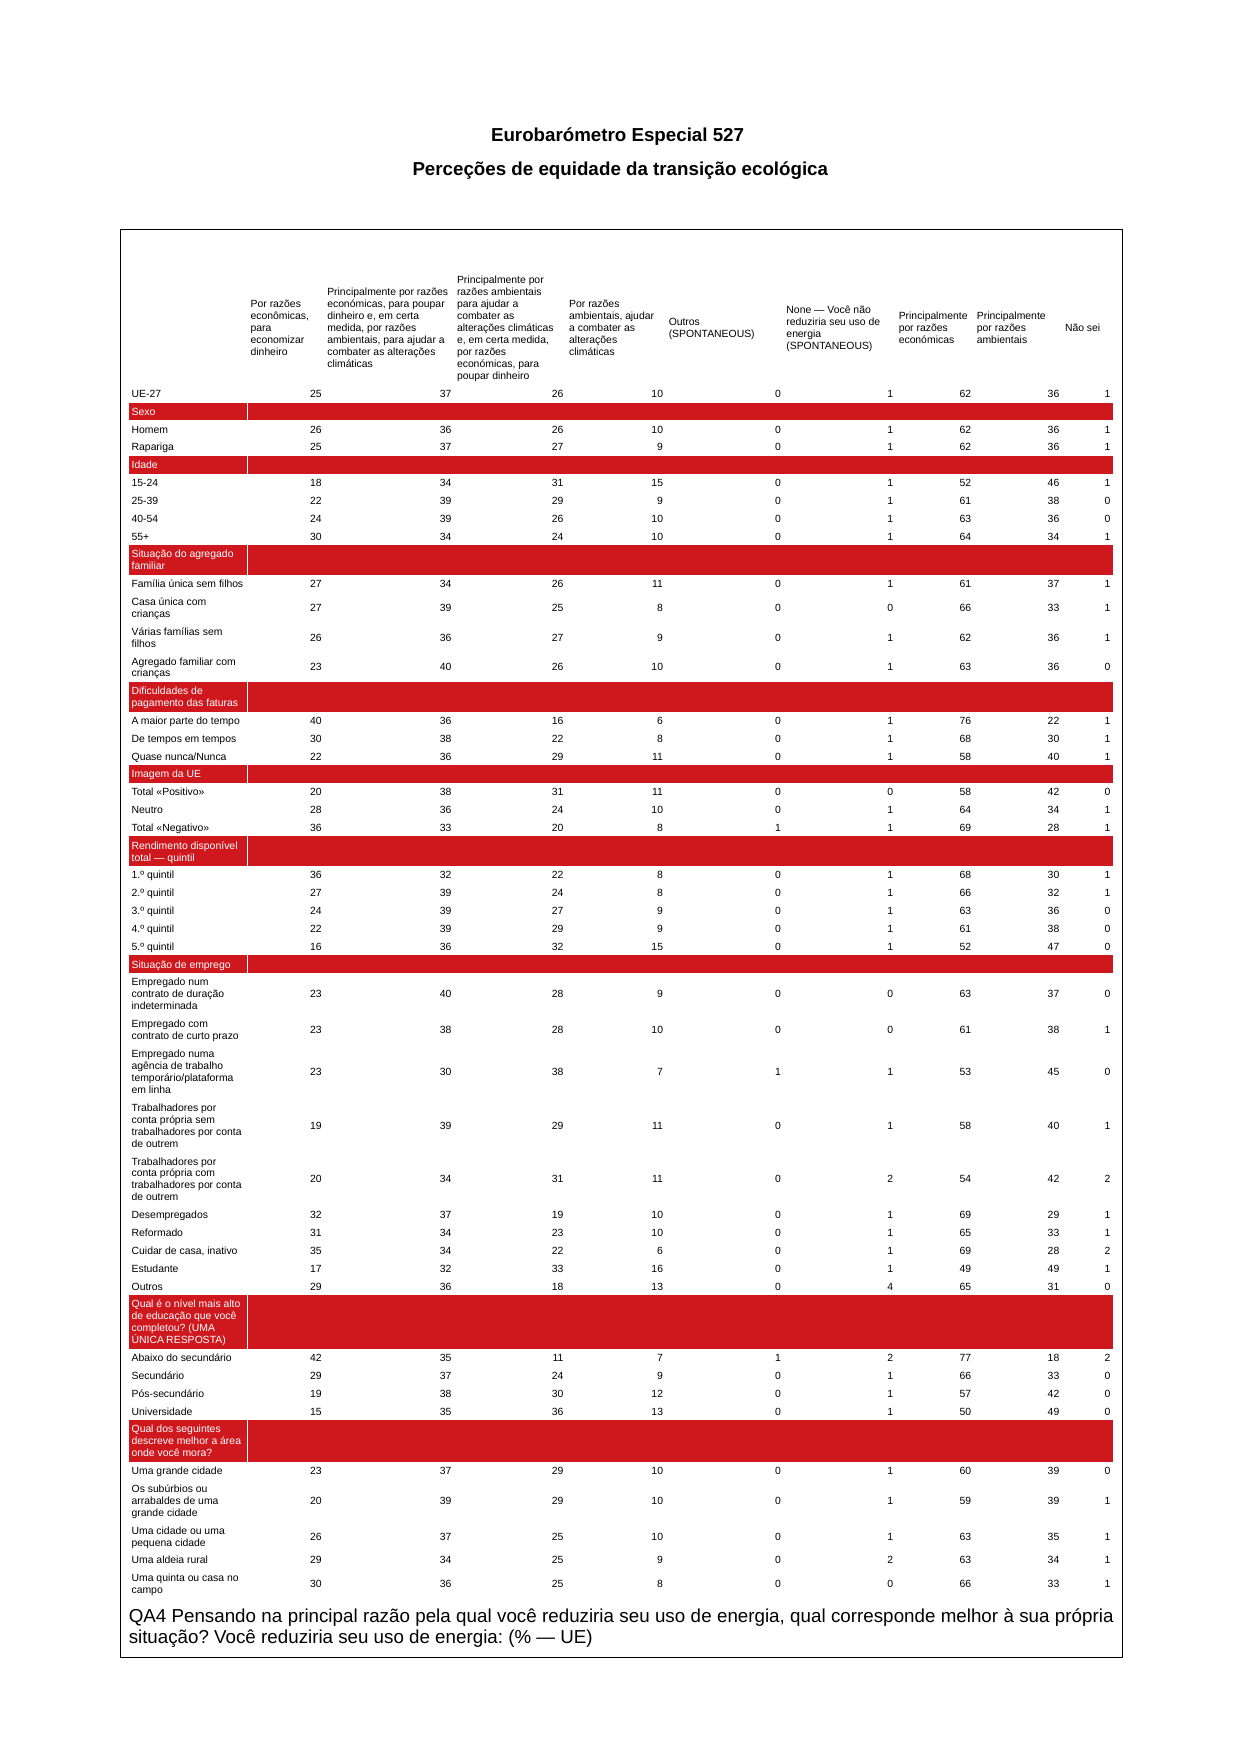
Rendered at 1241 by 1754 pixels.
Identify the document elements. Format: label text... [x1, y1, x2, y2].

table_cell 38 [454, 1045, 566, 1098]
table_cell 1 [783, 575, 896, 593]
table_cell 69 [896, 819, 974, 836]
table_cell 1 [1062, 819, 1113, 836]
table_cell 38 [974, 492, 1062, 509]
table_cell 1 [1062, 866, 1113, 884]
table_cell [974, 765, 1062, 783]
table_cell 8 [566, 866, 666, 884]
table_cell [666, 403, 783, 420]
table_cell [896, 403, 974, 420]
table_cell 0 [1062, 1045, 1113, 1098]
table_cell 76 [896, 712, 974, 729]
table_cell 30 [324, 1045, 454, 1098]
table_cell 22 [454, 1242, 566, 1259]
table_cell 10 [566, 385, 666, 402]
table_cell 25 [454, 593, 566, 622]
table_cell 36 [324, 1569, 454, 1599]
table_cell 52 [896, 938, 974, 955]
table_cell [248, 1295, 324, 1349]
table_cell 37 [974, 973, 1062, 1015]
table_header Principalmente por razões económicas [896, 271, 974, 385]
table_cell 55+ [129, 527, 247, 545]
table_cell 1 [783, 801, 896, 819]
table_cell 2.º quintil [129, 884, 247, 902]
table_cell Imagem da UE [129, 765, 247, 783]
table_cell Situação do agregado familiar [129, 545, 247, 575]
table_cell 38 [974, 920, 1062, 937]
table_cell 38 [324, 1015, 454, 1045]
table_cell [783, 545, 896, 575]
table_cell 35 [324, 1349, 454, 1367]
table_cell 31 [454, 783, 566, 801]
table_cell 8 [566, 730, 666, 747]
table_cell 1 [783, 1242, 896, 1259]
table_cell 1 [1062, 1099, 1113, 1152]
table_cell 1 [783, 1206, 896, 1224]
table_cell Trabalhadores por conta própria com trabalhadores por conta de outrem [129, 1152, 247, 1206]
table_cell 68 [896, 730, 974, 747]
table_cell [566, 836, 666, 866]
table_cell Uma quinta ou casa no campo [129, 1569, 247, 1599]
table_cell 33 [974, 593, 1062, 622]
table_cell [974, 1295, 1062, 1349]
table_cell [324, 1295, 454, 1349]
table_cell 36 [248, 866, 324, 884]
table_cell 40-54 [129, 509, 247, 527]
table_cell 1 [1062, 1551, 1113, 1569]
table_cell [1062, 456, 1113, 474]
table_cell 1 [666, 1045, 783, 1098]
table_cell 0 [666, 801, 783, 819]
table_cell 0 [1062, 902, 1113, 920]
table_cell 0 [666, 1462, 783, 1479]
table_cell 58 [896, 783, 974, 801]
table_cell 1 [783, 902, 896, 920]
table_cell 0 [666, 1569, 783, 1599]
table_cell 29 [454, 1480, 566, 1521]
table_cell 42 [974, 1384, 1062, 1402]
table_cell 64 [896, 527, 974, 545]
table_cell 28 [248, 801, 324, 819]
table_cell 20 [248, 1480, 324, 1521]
table_cell 1 [1062, 623, 1113, 652]
table_cell [324, 682, 454, 712]
table_cell 0 [666, 920, 783, 937]
table_cell 1 [1062, 474, 1113, 492]
table_cell 18 [454, 1277, 566, 1295]
table_cell 23 [248, 1045, 324, 1098]
table_cell 29 [248, 1277, 324, 1295]
table_cell 39 [324, 492, 454, 509]
table_cell 20 [248, 1152, 324, 1206]
table_cell 63 [896, 902, 974, 920]
table_cell 34 [324, 1551, 454, 1569]
table_cell 16 [566, 1259, 666, 1277]
table_cell 38 [974, 1015, 1062, 1045]
table_cell 17 [248, 1259, 324, 1277]
table_cell 35 [324, 1402, 454, 1420]
table_cell [324, 955, 454, 973]
table_cell 34 [974, 1551, 1062, 1569]
table_cell [666, 545, 783, 575]
table_cell [324, 765, 454, 783]
table_cell 11 [566, 748, 666, 765]
table_cell 1 [783, 1402, 896, 1420]
table_cell 0 [1062, 1277, 1113, 1295]
table_cell [454, 403, 566, 420]
table_cell 0 [1062, 973, 1113, 1015]
table_cell 23 [454, 1224, 566, 1242]
table_cell 0 [666, 884, 783, 902]
table_cell [248, 682, 324, 712]
table_cell [666, 836, 783, 866]
table_cell 37 [324, 385, 454, 402]
table_cell 37 [324, 1462, 454, 1479]
table_cell 9 [566, 438, 666, 456]
table_cell 0 [666, 973, 783, 1015]
table_cell 1 [783, 527, 896, 545]
table_cell [454, 765, 566, 783]
table_cell 63 [896, 973, 974, 1015]
table_cell 31 [974, 1277, 1062, 1295]
table_cell 29 [454, 1099, 566, 1152]
table_cell 61 [896, 1015, 974, 1045]
table_cell 1 [783, 884, 896, 902]
table_cell 26 [454, 385, 566, 402]
table_cell [1062, 403, 1113, 420]
table_cell [454, 955, 566, 973]
table_cell [783, 682, 896, 712]
table_cell 1 [1062, 748, 1113, 765]
table_cell Trabalhadores por conta própria sem trabalhadores por conta de outrem [129, 1099, 247, 1152]
table_cell 9 [566, 920, 666, 937]
table_cell 49 [896, 1259, 974, 1277]
table_cell 23 [248, 1462, 324, 1479]
table_cell [783, 955, 896, 973]
table_cell 1 [783, 866, 896, 884]
table_cell 37 [974, 575, 1062, 593]
table_cell Homem [129, 420, 247, 438]
table_cell [1062, 1295, 1113, 1349]
table_cell 40 [248, 712, 324, 729]
table_cell 0 [666, 420, 783, 438]
table_cell 3.º quintil [129, 902, 247, 920]
table_cell 0 [1062, 938, 1113, 955]
table_cell 1 [1062, 1569, 1113, 1599]
table_cell 23 [248, 1015, 324, 1045]
table_cell 1 [783, 748, 896, 765]
table_cell 36 [324, 801, 454, 819]
table_cell 0 [666, 1551, 783, 1569]
table_cell 31 [454, 474, 566, 492]
table_cell [248, 545, 324, 575]
table_cell 9 [566, 1367, 666, 1384]
table_cell 1 [783, 509, 896, 527]
table_cell [248, 765, 324, 783]
table_cell 40 [324, 652, 454, 682]
table_cell 63 [896, 1551, 974, 1569]
table_cell 1 [1062, 593, 1113, 622]
table_cell 45 [974, 1045, 1062, 1098]
table_cell 59 [896, 1480, 974, 1521]
table_cell 1 [1062, 527, 1113, 545]
table_cell [896, 1295, 974, 1349]
table_cell [324, 403, 454, 420]
table_cell [454, 836, 566, 866]
table_cell 39 [974, 1462, 1062, 1479]
table_cell 29 [454, 492, 566, 509]
table_cell 39 [974, 1480, 1062, 1521]
table_cell 0 [666, 1402, 783, 1420]
table_cell 31 [248, 1224, 324, 1242]
table_cell Pós-secundário [129, 1384, 247, 1402]
table_cell [974, 456, 1062, 474]
table_cell 1 [1062, 1206, 1113, 1224]
table_cell 24 [454, 527, 566, 545]
table_cell 27 [454, 438, 566, 456]
table_cell 1 [1062, 1224, 1113, 1242]
table_cell 0 [666, 748, 783, 765]
table_cell 0 [666, 866, 783, 884]
table_cell Agregado familiar com crianças [129, 652, 247, 682]
table_cell 10 [566, 1015, 666, 1045]
table_cell Uma cidade ou uma pequena cidade [129, 1521, 247, 1551]
table_cell 40 [974, 1099, 1062, 1152]
table_cell 69 [896, 1206, 974, 1224]
table_cell [248, 955, 324, 973]
table_cell Situação de emprego [129, 955, 247, 973]
table_cell 8 [566, 819, 666, 836]
table_cell 26 [454, 575, 566, 593]
table_cell 27 [248, 884, 324, 902]
table_cell 61 [896, 492, 974, 509]
table_cell 29 [974, 1206, 1062, 1224]
table_header Não sei [1062, 271, 1113, 385]
table_cell 0 [1062, 920, 1113, 937]
table_cell 1 [783, 1224, 896, 1242]
table_cell 0 [666, 1384, 783, 1402]
table_cell 23 [248, 973, 324, 1015]
table_cell 37 [324, 1521, 454, 1551]
table_cell 1 [1062, 1480, 1113, 1521]
table_cell 0 [666, 730, 783, 747]
table_cell 26 [454, 420, 566, 438]
table_cell [454, 1420, 566, 1462]
table_cell 0 [783, 783, 896, 801]
table_cell 28 [454, 973, 566, 1015]
table_cell 36 [974, 623, 1062, 652]
table_cell [566, 1420, 666, 1462]
text QA4 Pensando na principal razão pela qual você reduziria seu uso de energia, qual corresponde melhor à sua própria situação? Você reduziria seu uso de energia: (% — UE) [128, 1605, 1113, 1648]
table_cell Dificuldades de pagamento das faturas [129, 682, 247, 712]
table_cell Outros [129, 1277, 247, 1295]
table_cell [454, 545, 566, 575]
table_cell [566, 682, 666, 712]
table_cell 33 [974, 1367, 1062, 1384]
table_cell Uma aldeia rural [129, 1551, 247, 1569]
table_cell [1062, 765, 1113, 783]
table_cell 31 [454, 1152, 566, 1206]
table_cell 6 [566, 1242, 666, 1259]
table_cell 39 [324, 1099, 454, 1152]
table_cell 40 [324, 973, 454, 1015]
table_cell 0 [666, 438, 783, 456]
table_cell 18 [248, 474, 324, 492]
table_cell 27 [248, 575, 324, 593]
table_cell 39 [324, 884, 454, 902]
table_cell 19 [248, 1384, 324, 1402]
table_cell Várias famílias sem filhos [129, 623, 247, 652]
table_cell 0 [1062, 783, 1113, 801]
table_cell 30 [248, 527, 324, 545]
table_cell 0 [666, 575, 783, 593]
table_cell 0 [1062, 492, 1113, 509]
table_cell 20 [454, 819, 566, 836]
table_cell 34 [324, 474, 454, 492]
table_cell 0 [666, 593, 783, 622]
table_cell 10 [566, 420, 666, 438]
table_cell Universidade [129, 1402, 247, 1420]
table_cell UE-27 [129, 385, 247, 402]
table_cell 5.º quintil [129, 938, 247, 955]
table_cell 25 [248, 438, 324, 456]
table_cell 28 [974, 1242, 1062, 1259]
table_cell 34 [324, 1152, 454, 1206]
table_cell 66 [896, 884, 974, 902]
table_cell [974, 403, 1062, 420]
table_cell 1 [783, 1462, 896, 1479]
table_cell 25 [454, 1551, 566, 1569]
table_cell 53 [896, 1045, 974, 1098]
table_cell 39 [324, 902, 454, 920]
table_cell 4 [783, 1277, 896, 1295]
table_cell 0 [1062, 652, 1113, 682]
table_cell 63 [896, 1521, 974, 1551]
table_cell [974, 955, 1062, 973]
table_cell 9 [566, 1551, 666, 1569]
table_cell 9 [566, 902, 666, 920]
table_cell 61 [896, 920, 974, 937]
table_cell 10 [566, 509, 666, 527]
table_cell 1 [1062, 730, 1113, 747]
table_cell [1062, 682, 1113, 712]
table_cell [248, 456, 324, 474]
table_cell 42 [974, 1152, 1062, 1206]
table_cell [896, 1420, 974, 1462]
table_cell 63 [896, 509, 974, 527]
table_cell Uma grande cidade [129, 1462, 247, 1479]
table_cell [974, 545, 1062, 575]
table_cell 10 [566, 527, 666, 545]
table_cell Rendimento disponível total — quintil [129, 836, 247, 866]
table_cell 1 [1062, 1521, 1113, 1551]
table_cell 1 [1062, 575, 1113, 593]
table_cell 0 [666, 1152, 783, 1206]
table_cell [454, 1295, 566, 1349]
table_cell 30 [248, 1569, 324, 1599]
table_cell 9 [566, 492, 666, 509]
table_cell 36 [324, 420, 454, 438]
table_cell 0 [666, 527, 783, 545]
table_cell 58 [896, 1099, 974, 1152]
table_cell 50 [896, 1402, 974, 1420]
table_cell 1 [783, 1259, 896, 1277]
table_header Principalmente por razões ambientais [974, 271, 1062, 385]
table_cell 36 [324, 938, 454, 955]
table_header Outros (SPONTANEOUS) [666, 271, 783, 385]
table_cell [454, 682, 566, 712]
table_cell 1 [1062, 420, 1113, 438]
table_cell 34 [324, 1224, 454, 1242]
table_cell 22 [248, 920, 324, 937]
table_cell 35 [974, 1521, 1062, 1551]
table_cell [783, 836, 896, 866]
table_cell Neutro [129, 801, 247, 819]
table_cell 26 [454, 509, 566, 527]
table_cell 32 [248, 1206, 324, 1224]
table_cell 40 [974, 748, 1062, 765]
table_cell 39 [324, 509, 454, 527]
table_cell 54 [896, 1152, 974, 1206]
table_cell 26 [248, 623, 324, 652]
table_cell 27 [454, 623, 566, 652]
table_cell [566, 955, 666, 973]
table_cell 36 [324, 623, 454, 652]
table_cell 8 [566, 593, 666, 622]
table_cell 39 [324, 1480, 454, 1521]
table_cell 58 [896, 748, 974, 765]
table_cell Família única sem filhos [129, 575, 247, 593]
table_cell 1 [1062, 712, 1113, 729]
table_cell 11 [454, 1349, 566, 1367]
table_cell 30 [248, 730, 324, 747]
table_cell [666, 682, 783, 712]
table_cell 8 [566, 884, 666, 902]
table_cell 37 [324, 1367, 454, 1384]
table_cell 1 [783, 492, 896, 509]
table_cell 24 [454, 801, 566, 819]
table_cell 60 [896, 1462, 974, 1479]
table_cell 32 [454, 938, 566, 955]
table_cell 0 [783, 593, 896, 622]
table_cell 68 [896, 866, 974, 884]
table_cell 62 [896, 420, 974, 438]
table_header [129, 271, 247, 385]
table_cell Reformado [129, 1224, 247, 1242]
table_cell 13 [566, 1277, 666, 1295]
table_cell 0 [666, 902, 783, 920]
table_cell 22 [454, 866, 566, 884]
table_cell [1062, 955, 1113, 973]
table_cell 1 [666, 819, 783, 836]
table_cell 36 [974, 438, 1062, 456]
table_cell 9 [566, 623, 666, 652]
table_cell 24 [248, 509, 324, 527]
table_cell 38 [324, 730, 454, 747]
table_cell 1 [783, 1045, 896, 1098]
table_cell 36 [248, 819, 324, 836]
table_cell Total «Positivo» [129, 783, 247, 801]
table_cell 0 [666, 1206, 783, 1224]
table_cell [566, 403, 666, 420]
table_cell [324, 545, 454, 575]
table_cell [666, 765, 783, 783]
table_cell Empregado numa agência de trabalho temporário/plataforma em linha [129, 1045, 247, 1098]
table_cell 32 [324, 1259, 454, 1277]
table_cell [566, 456, 666, 474]
table_cell 1 [783, 1099, 896, 1152]
table_cell 7 [566, 1349, 666, 1367]
table_cell 36 [974, 385, 1062, 402]
table_cell 26 [248, 1521, 324, 1551]
table_cell 24 [454, 884, 566, 902]
table_cell A maior parte do tempo [129, 712, 247, 729]
table_cell [1062, 545, 1113, 575]
table_cell Total «Negativo» [129, 819, 247, 836]
table_cell 28 [974, 819, 1062, 836]
table_cell 27 [248, 593, 324, 622]
table_cell [783, 1295, 896, 1349]
table_cell Empregado num contrato de duração indeterminada [129, 973, 247, 1015]
table_cell Casa única com crianças [129, 593, 247, 622]
table_cell [566, 545, 666, 575]
table_cell 1 [783, 1521, 896, 1551]
table_cell 1 [1062, 884, 1113, 902]
table_cell 36 [454, 1402, 566, 1420]
table_cell 10 [566, 1480, 666, 1521]
table_cell 34 [324, 1242, 454, 1259]
table_cell 36 [324, 748, 454, 765]
table_cell 0 [666, 712, 783, 729]
table_cell Empregado com contrato de curto prazo [129, 1015, 247, 1045]
table_cell 22 [974, 712, 1062, 729]
table_cell 26 [454, 652, 566, 682]
table_cell 13 [566, 1402, 666, 1420]
table_cell [896, 765, 974, 783]
table_cell 1 [783, 420, 896, 438]
table_cell 1 [783, 1384, 896, 1402]
table_cell 0 [1062, 1384, 1113, 1402]
table_cell 36 [324, 712, 454, 729]
table_cell 10 [566, 1224, 666, 1242]
table_cell 25 [248, 385, 324, 402]
table_cell 1 [783, 438, 896, 456]
table_cell [666, 955, 783, 973]
table_cell [566, 765, 666, 783]
table_cell 25-39 [129, 492, 247, 509]
table_cell Cuidar de casa, inativo [129, 1242, 247, 1259]
table_cell 0 [666, 1521, 783, 1551]
table_cell 1 [1062, 385, 1113, 402]
table_cell 1 [783, 1367, 896, 1384]
table_cell 34 [324, 575, 454, 593]
table_cell Quase nunca/Nunca [129, 748, 247, 765]
table_cell [324, 456, 454, 474]
table_cell [248, 836, 324, 866]
table_cell [248, 1420, 324, 1462]
table_cell 0 [1062, 1462, 1113, 1479]
table_cell 24 [248, 902, 324, 920]
table_cell 1 [1062, 801, 1113, 819]
table_cell [454, 456, 566, 474]
table_cell 0 [666, 492, 783, 509]
table_cell 29 [248, 1367, 324, 1384]
table_cell 33 [974, 1224, 1062, 1242]
table_cell 15-24 [129, 474, 247, 492]
table_cell 26 [248, 420, 324, 438]
table_cell 11 [566, 783, 666, 801]
table_cell 30 [454, 1384, 566, 1402]
table_cell 0 [1062, 509, 1113, 527]
table_cell 33 [454, 1259, 566, 1277]
table_cell 29 [454, 920, 566, 937]
table_cell 15 [248, 1402, 324, 1420]
table_cell 65 [896, 1277, 974, 1295]
table_cell 20 [248, 783, 324, 801]
table_cell 15 [566, 474, 666, 492]
table_cell 29 [454, 1462, 566, 1479]
table_cell Desempregados [129, 1206, 247, 1224]
table_cell 2 [1062, 1242, 1113, 1259]
table_cell 15 [566, 938, 666, 955]
table_cell [896, 545, 974, 575]
table_cell [974, 682, 1062, 712]
table_cell 66 [896, 1367, 974, 1384]
table_cell 0 [666, 938, 783, 955]
table_cell 64 [896, 801, 974, 819]
table_cell 1 [783, 1480, 896, 1521]
table_cell De tempos em tempos [129, 730, 247, 747]
table_cell 0 [666, 1242, 783, 1259]
table_cell Idade [129, 456, 247, 474]
table_cell 1 [783, 474, 896, 492]
table_cell 10 [566, 1521, 666, 1551]
table_cell 10 [566, 1462, 666, 1479]
table_cell 22 [248, 748, 324, 765]
table_cell 29 [454, 748, 566, 765]
table_header None — Você não reduziria seu uso de energia (SPONTANEOUS) [783, 271, 896, 385]
table_cell 33 [974, 1569, 1062, 1599]
table_cell [248, 403, 324, 420]
table_cell 66 [896, 593, 974, 622]
table_cell 19 [454, 1206, 566, 1224]
table_cell 62 [896, 438, 974, 456]
table_cell 25 [454, 1569, 566, 1599]
table_cell 10 [566, 801, 666, 819]
table_cell 2 [783, 1551, 896, 1569]
table_cell Estudante [129, 1259, 247, 1277]
table_cell [1062, 1420, 1113, 1462]
table_cell [783, 765, 896, 783]
table_cell 0 [666, 1480, 783, 1521]
table_cell 11 [566, 1099, 666, 1152]
table_cell 77 [896, 1349, 974, 1367]
table_cell 25 [454, 1521, 566, 1551]
table_cell Qual dos seguintes descreve melhor a área onde você mora? [129, 1420, 247, 1462]
table_cell 1 [783, 652, 896, 682]
table_cell 66 [896, 1569, 974, 1599]
table_cell 27 [454, 902, 566, 920]
table_cell 24 [454, 1367, 566, 1384]
table_cell 1 [783, 623, 896, 652]
table_cell 42 [974, 783, 1062, 801]
table_cell Rapariga [129, 438, 247, 456]
table_cell 36 [974, 509, 1062, 527]
table_cell 7 [566, 1045, 666, 1098]
table_cell 52 [896, 474, 974, 492]
table_cell 10 [566, 1206, 666, 1224]
table_cell [566, 1295, 666, 1349]
table_cell 28 [454, 1015, 566, 1045]
table_cell Sexo [129, 403, 247, 420]
table_cell [324, 836, 454, 866]
table_cell 0 [666, 1015, 783, 1045]
table_cell [896, 682, 974, 712]
table_cell 0 [783, 973, 896, 1015]
table_cell 0 [666, 652, 783, 682]
table_cell [974, 836, 1062, 866]
table_cell 11 [566, 1152, 666, 1206]
table_cell 49 [974, 1259, 1062, 1277]
table_cell 36 [974, 902, 1062, 920]
table_cell [896, 836, 974, 866]
table_cell 16 [454, 712, 566, 729]
table_cell [974, 1420, 1062, 1462]
table_cell [1062, 836, 1113, 866]
table_cell 36 [974, 420, 1062, 438]
table_header Principalmente por razões económicas, para poupar dinheiro e, em certa medida, por razões ambientais, para ajudar a combater as alterações climáticas [324, 271, 454, 385]
table_cell 1 [1062, 1259, 1113, 1277]
table_cell 34 [974, 801, 1062, 819]
table_cell 0 [666, 1259, 783, 1277]
table_cell 61 [896, 575, 974, 593]
table_cell 2 [1062, 1349, 1113, 1367]
table_cell 11 [566, 575, 666, 593]
table_cell 0 [1062, 1402, 1113, 1420]
table_cell 37 [324, 438, 454, 456]
table_cell 10 [566, 652, 666, 682]
table_cell 57 [896, 1384, 974, 1402]
table_cell 2 [1062, 1152, 1113, 1206]
table_cell 37 [324, 1206, 454, 1224]
table_cell 1.º quintil [129, 866, 247, 884]
table_cell 23 [248, 652, 324, 682]
table_cell 29 [248, 1551, 324, 1569]
table_cell 0 [666, 509, 783, 527]
table_cell 42 [248, 1349, 324, 1367]
table_cell 34 [324, 527, 454, 545]
table_cell [783, 1420, 896, 1462]
table_cell 1 [1062, 438, 1113, 456]
table_cell [896, 456, 974, 474]
table_cell 63 [896, 652, 974, 682]
table_cell 1 [666, 1349, 783, 1367]
table_cell 9 [566, 973, 666, 1015]
table_cell 1 [1062, 1015, 1113, 1045]
table_cell [783, 403, 896, 420]
table_cell 39 [324, 593, 454, 622]
table_cell Os subúrbios ou arrabaldes de uma grande cidade [129, 1480, 247, 1521]
table_cell Qual é o nível mais alto de educação que você completou? (UMA ÚNICA RESPOSTA) [129, 1295, 247, 1349]
table_header Por razões econômicas, para economizar dinheiro [248, 271, 324, 385]
table_cell 6 [566, 712, 666, 729]
table_cell 0 [666, 1367, 783, 1384]
table_cell 0 [666, 1277, 783, 1295]
table_cell [324, 1420, 454, 1462]
table_cell [666, 1295, 783, 1349]
table_cell 62 [896, 385, 974, 402]
table_cell 30 [974, 866, 1062, 884]
table_cell 18 [974, 1349, 1062, 1367]
table_cell 0 [783, 1569, 896, 1599]
table_cell 49 [974, 1402, 1062, 1420]
table_cell 69 [896, 1242, 974, 1259]
table_cell 32 [324, 866, 454, 884]
table_cell 38 [324, 783, 454, 801]
table_cell [896, 955, 974, 973]
table_cell 62 [896, 623, 974, 652]
table_cell 1 [783, 385, 896, 402]
table_cell 16 [248, 938, 324, 955]
table_cell 39 [324, 920, 454, 937]
table_cell 32 [974, 884, 1062, 902]
table_cell 1 [783, 938, 896, 955]
table_cell 1 [783, 920, 896, 937]
table_cell 0 [783, 1015, 896, 1045]
table_cell 4.º quintil [129, 920, 247, 937]
table_cell 0 [1062, 1367, 1113, 1384]
table_cell 35 [248, 1242, 324, 1259]
table_cell 65 [896, 1224, 974, 1242]
table_cell 8 [566, 1569, 666, 1599]
table_cell 0 [666, 474, 783, 492]
table_cell [666, 1420, 783, 1462]
table_cell 1 [783, 819, 896, 836]
table_cell [783, 456, 896, 474]
table_cell 34 [974, 527, 1062, 545]
table_cell 0 [666, 1099, 783, 1152]
table_header Por razões ambientais, ajudar a combater as alterações climáticas [566, 271, 666, 385]
table_header Principalmente por razões ambientais para ajudar a combater as alterações climáticas e, em certa medida, por razões económicas, para poupar dinheiro [454, 271, 566, 385]
table_cell Abaixo do secundário [129, 1349, 247, 1367]
table_cell Secundário [129, 1367, 247, 1384]
table_cell 1 [783, 712, 896, 729]
table_cell 22 [248, 492, 324, 509]
table_cell 19 [248, 1099, 324, 1152]
table_cell 0 [666, 783, 783, 801]
table_cell 2 [783, 1349, 896, 1367]
table_cell 0 [666, 1224, 783, 1242]
table_cell 36 [324, 1277, 454, 1295]
table_cell 1 [783, 730, 896, 747]
table_cell 12 [566, 1384, 666, 1402]
table_cell 2 [783, 1152, 896, 1206]
table_cell 0 [666, 623, 783, 652]
table_cell 22 [454, 730, 566, 747]
table_cell 47 [974, 938, 1062, 955]
table_cell [666, 456, 783, 474]
table_cell 46 [974, 474, 1062, 492]
table_cell 0 [666, 385, 783, 402]
table_cell 36 [974, 652, 1062, 682]
table_cell 38 [324, 1384, 454, 1402]
table_cell 33 [324, 819, 454, 836]
table_cell 30 [974, 730, 1062, 747]
